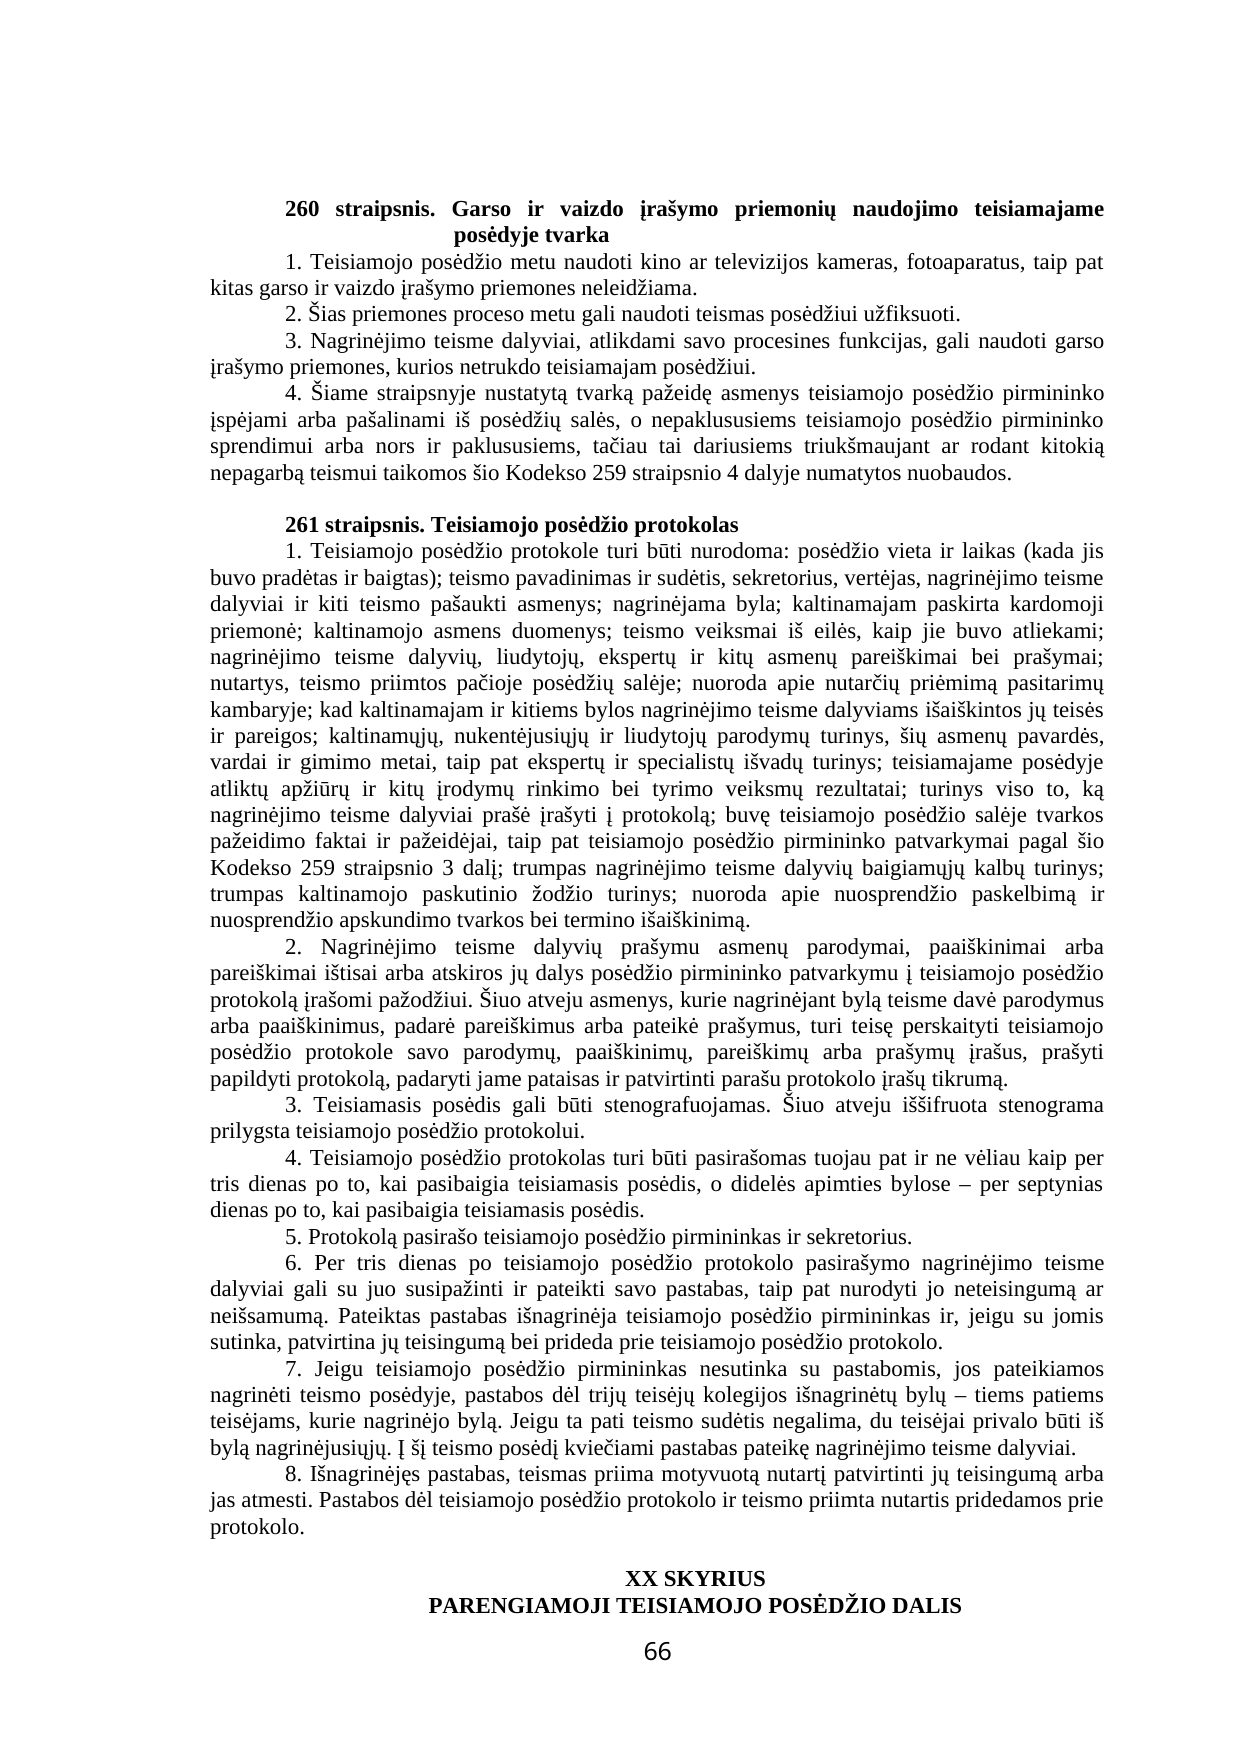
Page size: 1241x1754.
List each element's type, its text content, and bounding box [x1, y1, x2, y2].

text 6. Per tris dienas po teisiamojo posėdžio protokolo pasirašymo nagrinėjimo teisme dalyviai gali su juo susipažinti ir pateikti savo pastabas, taip pat nurodyti jo neteisingumą ar neišsamumą. Pateiktas pastabas išnagrinėja teisiamojo posėdžio pirmininkas ir, jeigu su jomis sutinka, patvirtina jų teisingumą bei prideda prie teisiamojo posėdžio protokolo. [210, 1249, 1106, 1354]
text 8. Išnagrinėjęs pastabas, teismas priima motyvuotą nutartį patvirtinti jų teisingumą arba jas atmesti. Pastabos dėl teisiamojo posėdžio protokolo ir teismo priimta nutartis pridedamos prie protokolo. [210, 1460, 1106, 1539]
text 4. Teisiamojo posėdžio protokolas turi būti pasirašomas tuojau pat ir ne vėliau kaip per tris dienas po to, kai pasibaigia teisiamasis posėdis, o didelės apimties bylose – per septynias dienas po to, kai pasibaigia teisiamasis posėdis. [210, 1144, 1106, 1223]
text 7. Jeigu teisiamojo posėdžio pirmininkas nesutinka su pastabomis, jos pateikiamos nagrinėti teismo posėdyje, pastabos dėl trijų teisėjų kolegijos išnagrinėtų bylų – tiems patiems teisėjams, kurie nagrinėjo bylą. Jeigu ta pati teismo sudėtis negalima, du teisėjai privalo būti iš bylą nagrinėjusiųjų. Į šį teismo posėdį kviečiami pastabas pateikę nagrinėjimo teisme dalyviai. [210, 1354, 1106, 1460]
text 3. Nagrinėjimo teisme dalyviai, atlikdami savo procesines funkcijas, gali naudoti garso įrašymo priemones, kurios netrukdo teisiamajam posėdžiui. [210, 327, 1106, 379]
text 1. Teisiamojo posėdžio protokole turi būti nurodoma: posėdžio vieta ir laikas (kada jis buvo pradėtas ir baigtas); teismo pavadinimas ir sudėtis, sekretorius, vertėjas, nagrinėjimo teisme dalyviai ir kiti teismo pašaukti asmenys; nagrinėjama byla; kaltinamajam paskirta kardomoji priemonė; kaltinamojo asmens duomenys; teismo veiksmai iš eilės, kaip jie buvo atliekami; nagrinėjimo teisme dalyvių, liudytojų, ekspertų ir kitų asmenų pareiškimai bei prašymai; nutartys, teismo priimtos pačioje posėdžių salėje; nuoroda apie nutarčių priėmimą pasitarimų kambaryje; kad kaltinamajam ir kitiems bylos nagrinėjimo teisme dalyviams išaiškintos jų teisės ir pareigos; kaltinamųjų, nukentėjusiųjų ir liudytojų parodymų turinys, šių asmenų pavardės, vardai ir gimimo metai, taip pat ekspertų ir specialistų išvadų turinys; teisiamajame posėdyje atliktų apžiūrų ir kitų įrodymų rinkimo bei tyrimo veiksmų rezultatai; turinys viso to, ką nagrinėjimo teisme dalyviai prašė įrašyti į protokolą; buvę teisiamojo posėdžio salėje tvarkos pažeidimo faktai ir pažeidėjai, taip pat teisiamojo posėdžio pirmininko patvarkymai pagal šio Kodekso 259 straipsnio 3 dalį; trumpas nagrinėjimo teisme dalyvių baigiamųjų kalbų turinys; trumpas kaltinamojo paskutinio žodžio turinys; nuoroda apie nuosprendžio paskelbimą ir nuosprendžio apskundimo tvarkos bei termino išaiškinimą. [210, 538, 1106, 933]
text 261 straipsnis. Teisiamojo posėdžio protokolas [210, 511, 1106, 538]
text 5. Protokolą pasirašo teisiamojo posėdžio pirmininkas ir sekretorius. [210, 1223, 1106, 1249]
text 3. Teisiamasis posėdis gali būti stenografuojamas. Šiuo atveju iššifruota stenograma prilygsta teisiamojo posėdžio protokolui. [210, 1091, 1106, 1144]
text 1. Teisiamojo posėdžio metu naudoti kino ar televizijos kameras, fotoaparatus, taip pat kitas garso ir vaizdo įrašymo priemones neleidžiama. [210, 248, 1106, 300]
text 4. Šiame straipsnyje nustatytą tvarką pažeidę asmenys teisiamojo posėdžio pirmininko įspėjami arba pašalinami iš posėdžių salės, o nepaklususiems teisiamojo posėdžio pirmininko sprendimui arba nors ir paklususiems, tačiau tai dariusiems triukšmaujant ar rodant kitokią nepagarbą teismui taikomos šio Kodekso 259 straipsnio 4 dalyje numatytos nuobaudos. [210, 379, 1106, 485]
text 2. Nagrinėjimo teisme dalyvių prašymu asmenų parodymai, paaiškinimai arba pareiškimai ištisai arba atskiros jų dalys posėdžio pirmininko patvarkymu į teisiamojo posėdžio protokolą įrašomi pažodžiui. Šiuo atveju asmenys, kurie nagrinėjant bylą teisme davė parodymus arba paaiškinimus, padarė pareiškimus arba pateikė prašymus, turi teisę perskaityti teisiamojo posėdžio protokole savo parodymų, paaiškinimų, pareiškimų arba prašymų įrašus, prašyti papildyti protokolą, padaryti jame pataisas ir patvirtinti parašu protokolo įrašų tikrumą. [210, 933, 1106, 1091]
subtitle XX skyrius [210, 1565, 1106, 1592]
text Parengiamoji teisiamojo posėdžio dalis [210, 1592, 1106, 1618]
text 260 straipsnis. Garso ir vaizdo įrašymo priemonių naudojimo teisiamajame posėdyje tvarka [285, 195, 1106, 248]
text 2. Šias priemones proceso metu gali naudoti teismas posėdžiui užfiksuoti. [210, 300, 1106, 327]
